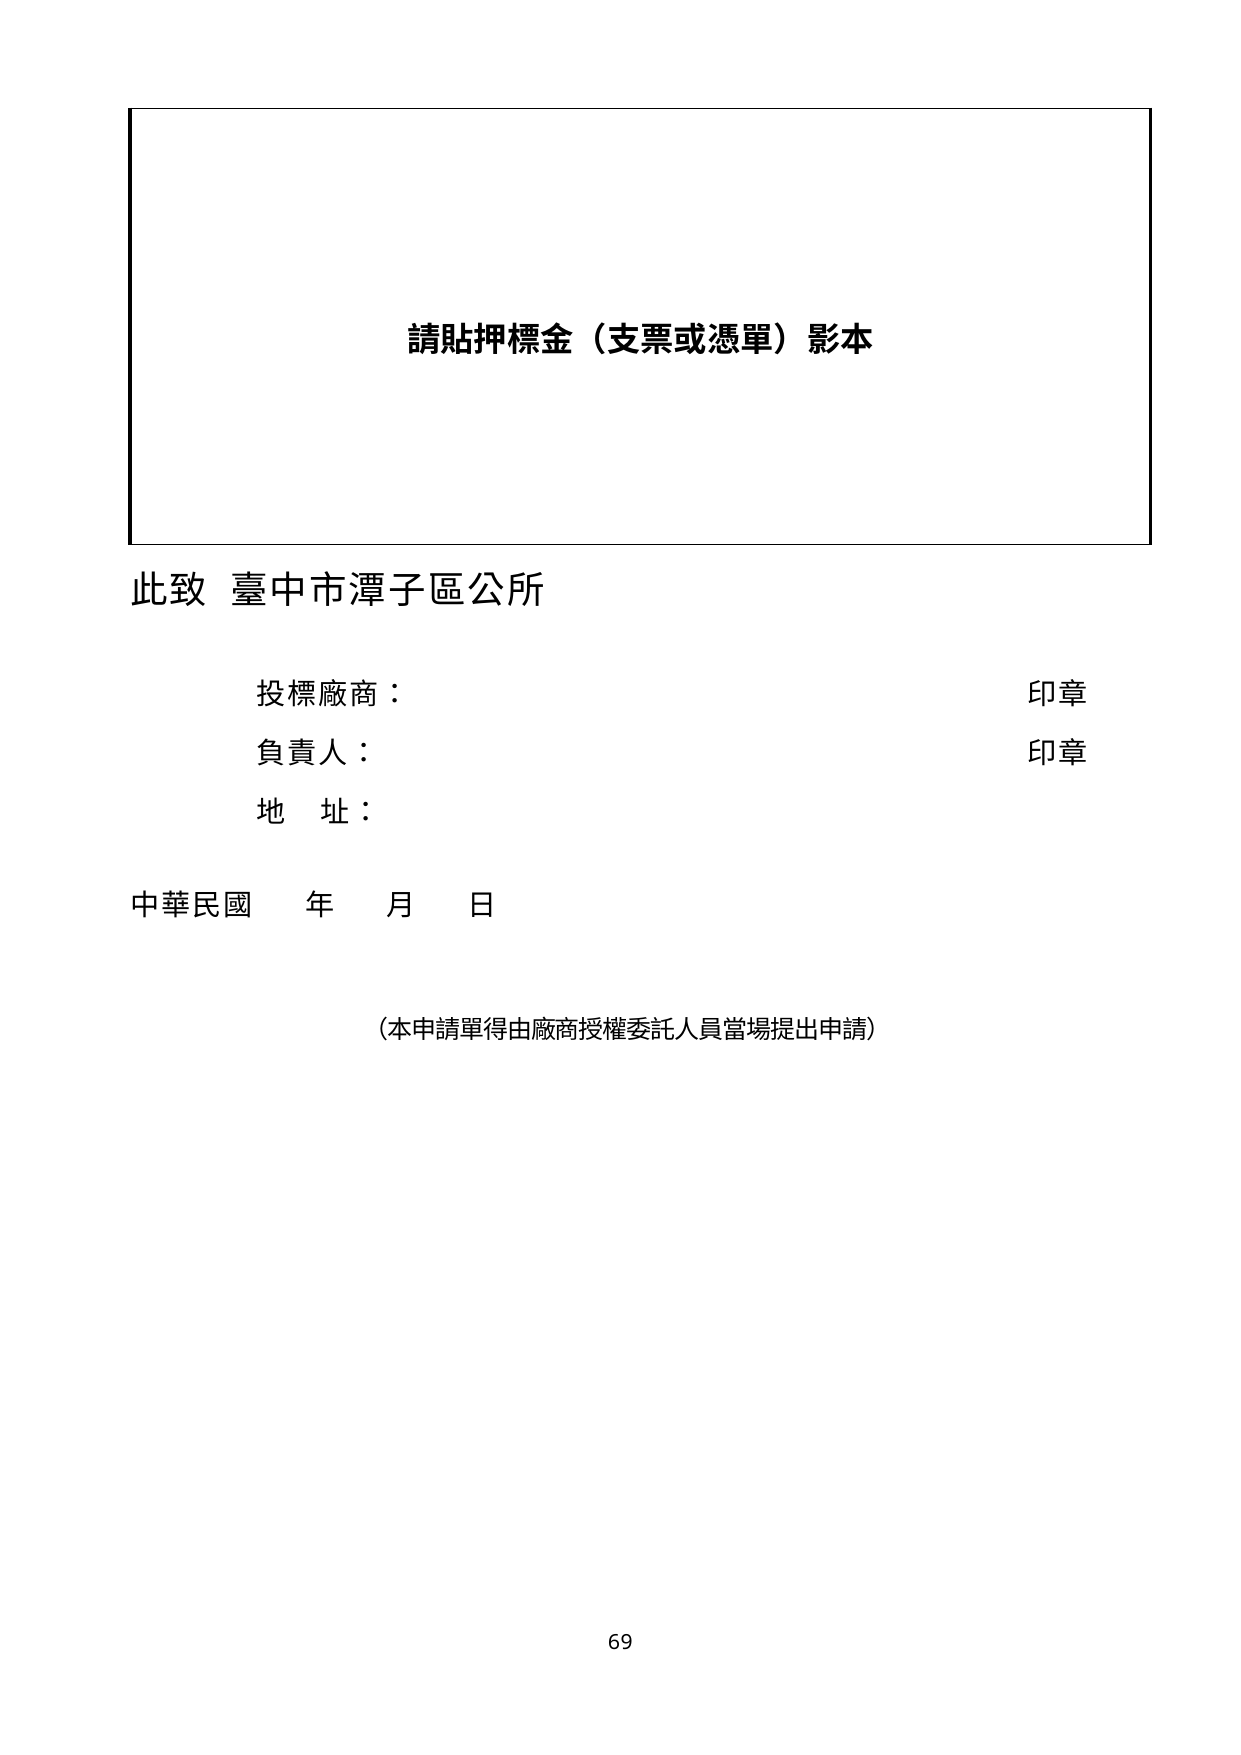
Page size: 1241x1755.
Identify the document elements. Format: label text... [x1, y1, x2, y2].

table_cell [435, 788, 1133, 847]
table_header 投標廠商： [245, 670, 435, 729]
table_cell [435, 729, 1016, 788]
table_cell 印章 [1016, 729, 1133, 788]
table_cell 地 址： [245, 788, 435, 847]
table_header [435, 670, 1016, 729]
text 此致 臺中市潭子區公所 [130, 545, 1110, 608]
text （本申請單得由廠商授權委託人員當場提出申請） [130, 986, 1125, 1048]
table_cell 請貼押標金（支票或憑單）影本 [132, 109, 1149, 544]
table_header 印章 [1016, 670, 1133, 729]
text 中華民國 年 月 日 [130, 881, 1110, 923]
table_cell 負責人： [245, 729, 435, 788]
